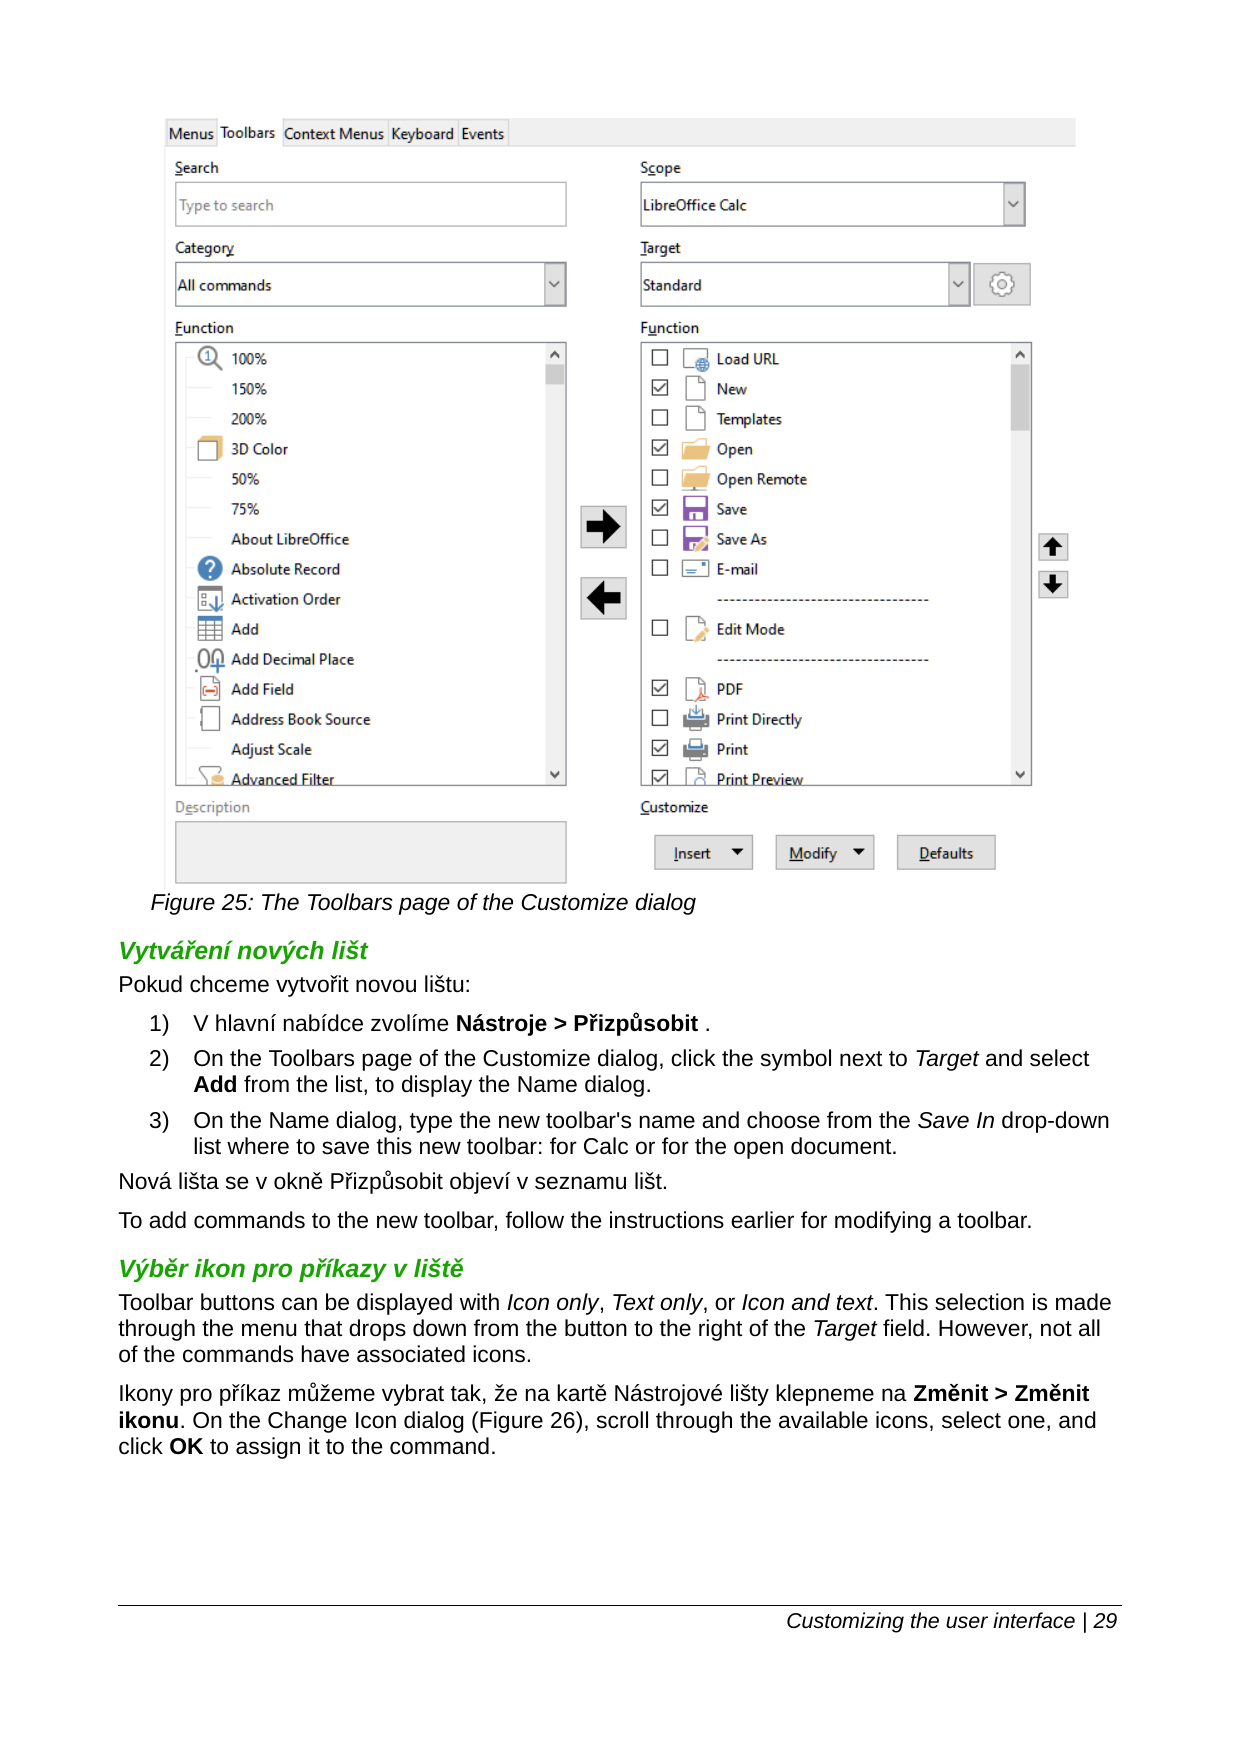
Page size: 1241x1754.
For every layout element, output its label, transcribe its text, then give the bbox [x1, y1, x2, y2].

subtitle Vytváření nových lišt [118, 936, 1122, 965]
text Ikony pro příkaz můžeme vybrat tak, že na kartě Nástrojové lišty klepneme na Změnit > Změnit ikonu. On the Change Icon dialog (Figure 26), scroll through the available icons, select one, and click OK to assign it to the command. [118, 1380, 1122, 1459]
list On the Name dialog, type the new toolbar's name and choose from the Save In drop-down list where to save this new toolbar: for Calc or for the open document. [169, 1107, 1122, 1159]
list V hlavní nabídce zvolíme Nástroje > Přizpůsobit . [169, 1010, 1122, 1036]
picture [164, 118, 1076, 890]
subtitle Výběr ikon pro příkazy v liště [118, 1254, 1122, 1283]
list Pokud chceme vytvořit novou lištu: [118, 971, 1122, 997]
text To add commands to the new toolbar, follow the instructions earlier for modifying a toolbar. [118, 1207, 1122, 1233]
text Figure 25: The Toolbars page of the Customize dialog [150, 890, 1090, 916]
text Nová lišta se v okně Přizpůsobit objeví v seznamu lišt. [118, 1168, 1122, 1194]
list On the Toolbars page of the Customize dialog, click the symbol next to Target and select Add from the list, to display the Name dialog. [169, 1045, 1122, 1098]
text Toolbar buttons can be displayed with Icon only, Text only, or Icon and text. This selection is made through the menu that drops down from the button to the right of the Target field. However, not all of the commands have associated icons. [118, 1289, 1122, 1368]
